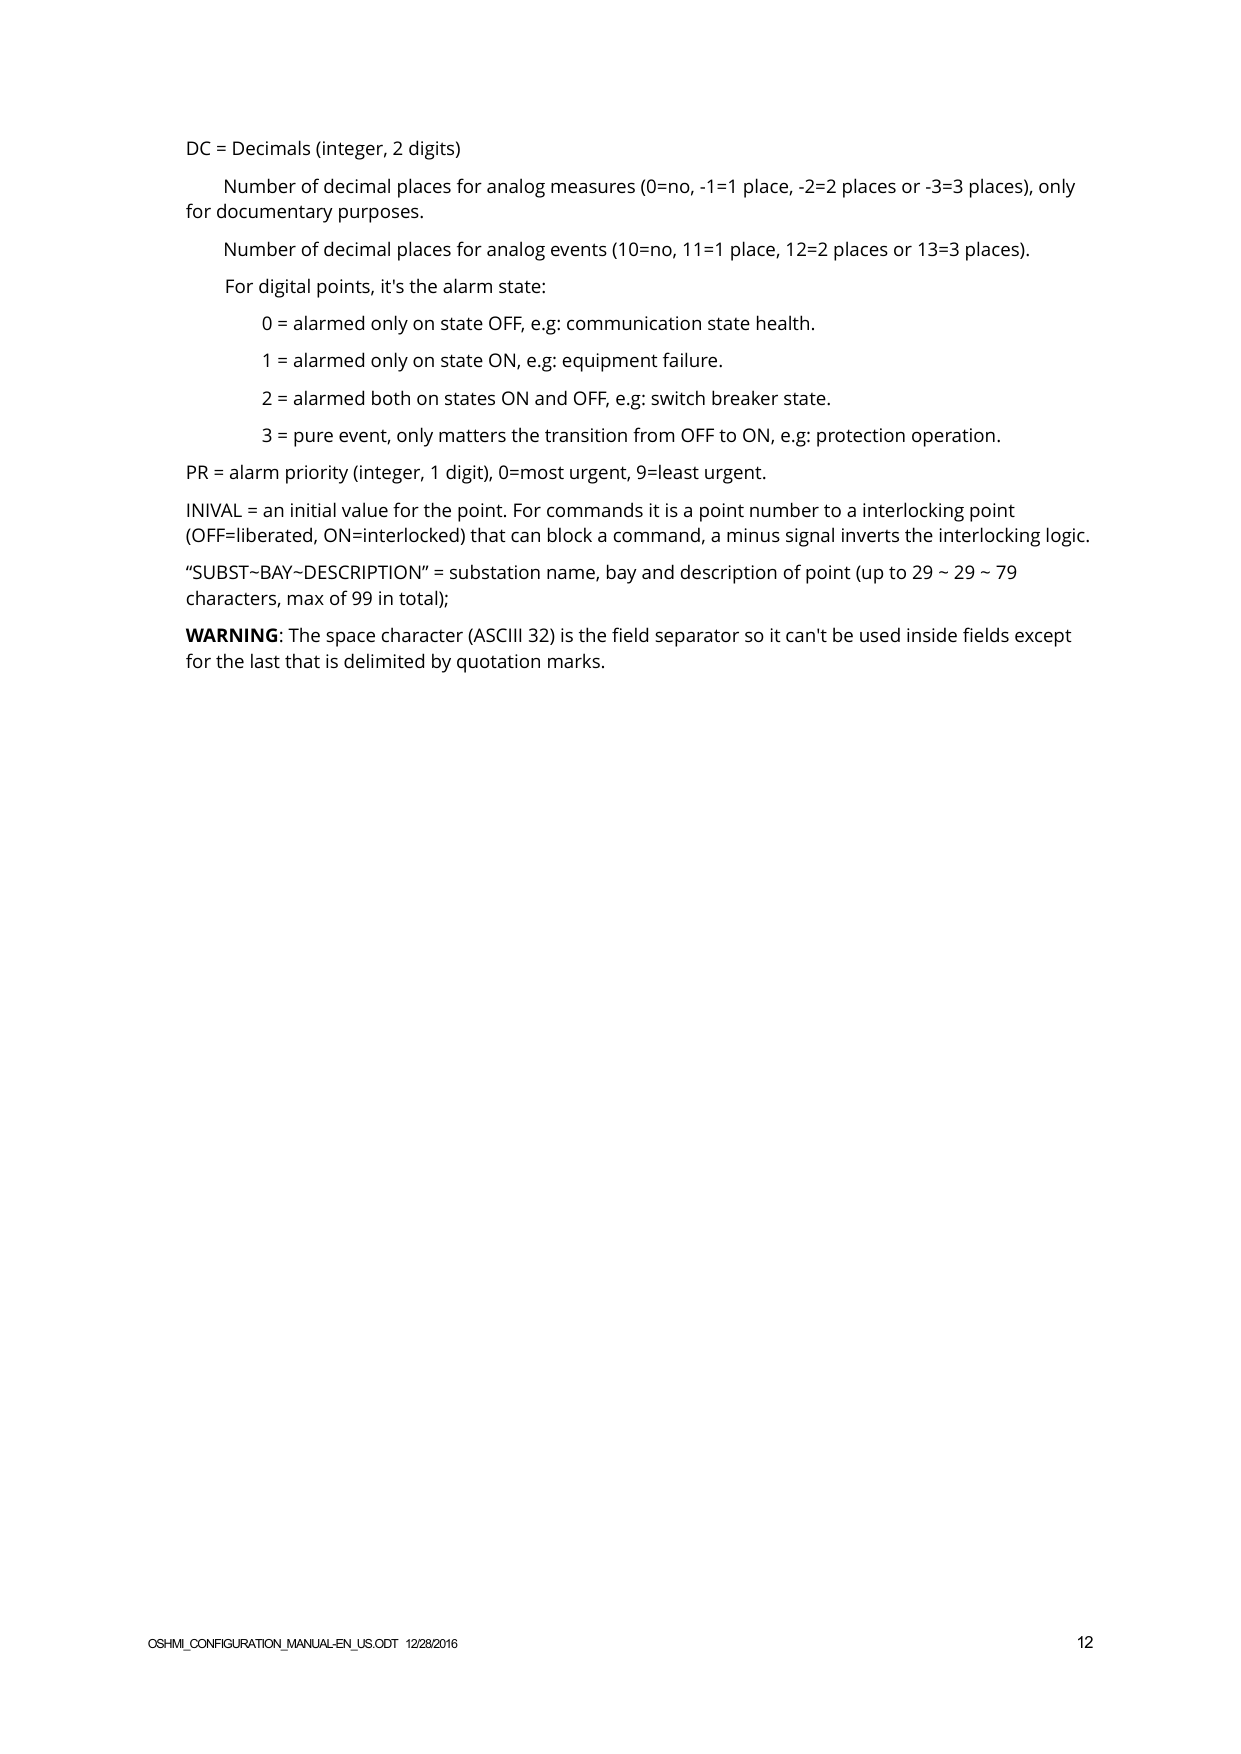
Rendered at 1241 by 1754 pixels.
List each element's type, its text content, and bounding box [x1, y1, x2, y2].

text 0 = alarmed only on state OFF, e.g: communication state health. [223, 311, 1093, 336]
text “SUBST~BAY~DESCRIPTION” = substation name, bay and description of point (up to 29 ~ 29 ~ 79 characters, max of 99 in total); [186, 560, 1093, 611]
text DC = Decimals (integer, 2 digits) [186, 136, 1093, 161]
text 2 = alarmed both on states ON and OFF, e.g: switch breaker state. [223, 385, 1093, 411]
text Number of decimal places for analog measures (0=no, -1=1 place, -2=2 places or -3=3 places), only for documentary purposes. [186, 173, 1093, 224]
text WARNING: The space character (ASCIII 32) is the field separator so it can't be used inside fields except for the last that is delimited by quotation marks. [186, 623, 1093, 674]
text Number of decimal places for analog events (10=no, 11=1 place, 12=2 places or 13=3 places). [186, 236, 1093, 261]
text PR = alarm priority (integer, 1 digit), 0=most urgent, 9=least urgent. [186, 460, 1093, 485]
text 1 = alarmed only on state ON, e.g: equipment failure. [223, 348, 1093, 373]
text INIVAL = an initial value for the point. For commands it is a point number to a interlocking point (OFF=liberated, ON=interlocked) that can block a command, a minus signal inverts the interlocking logic. [186, 497, 1093, 548]
text 3 = pure event, only matters the transition from OFF to ON, e.g: protection operation. [223, 422, 1093, 448]
text For digital points, it's the alarm state: [186, 273, 1093, 299]
